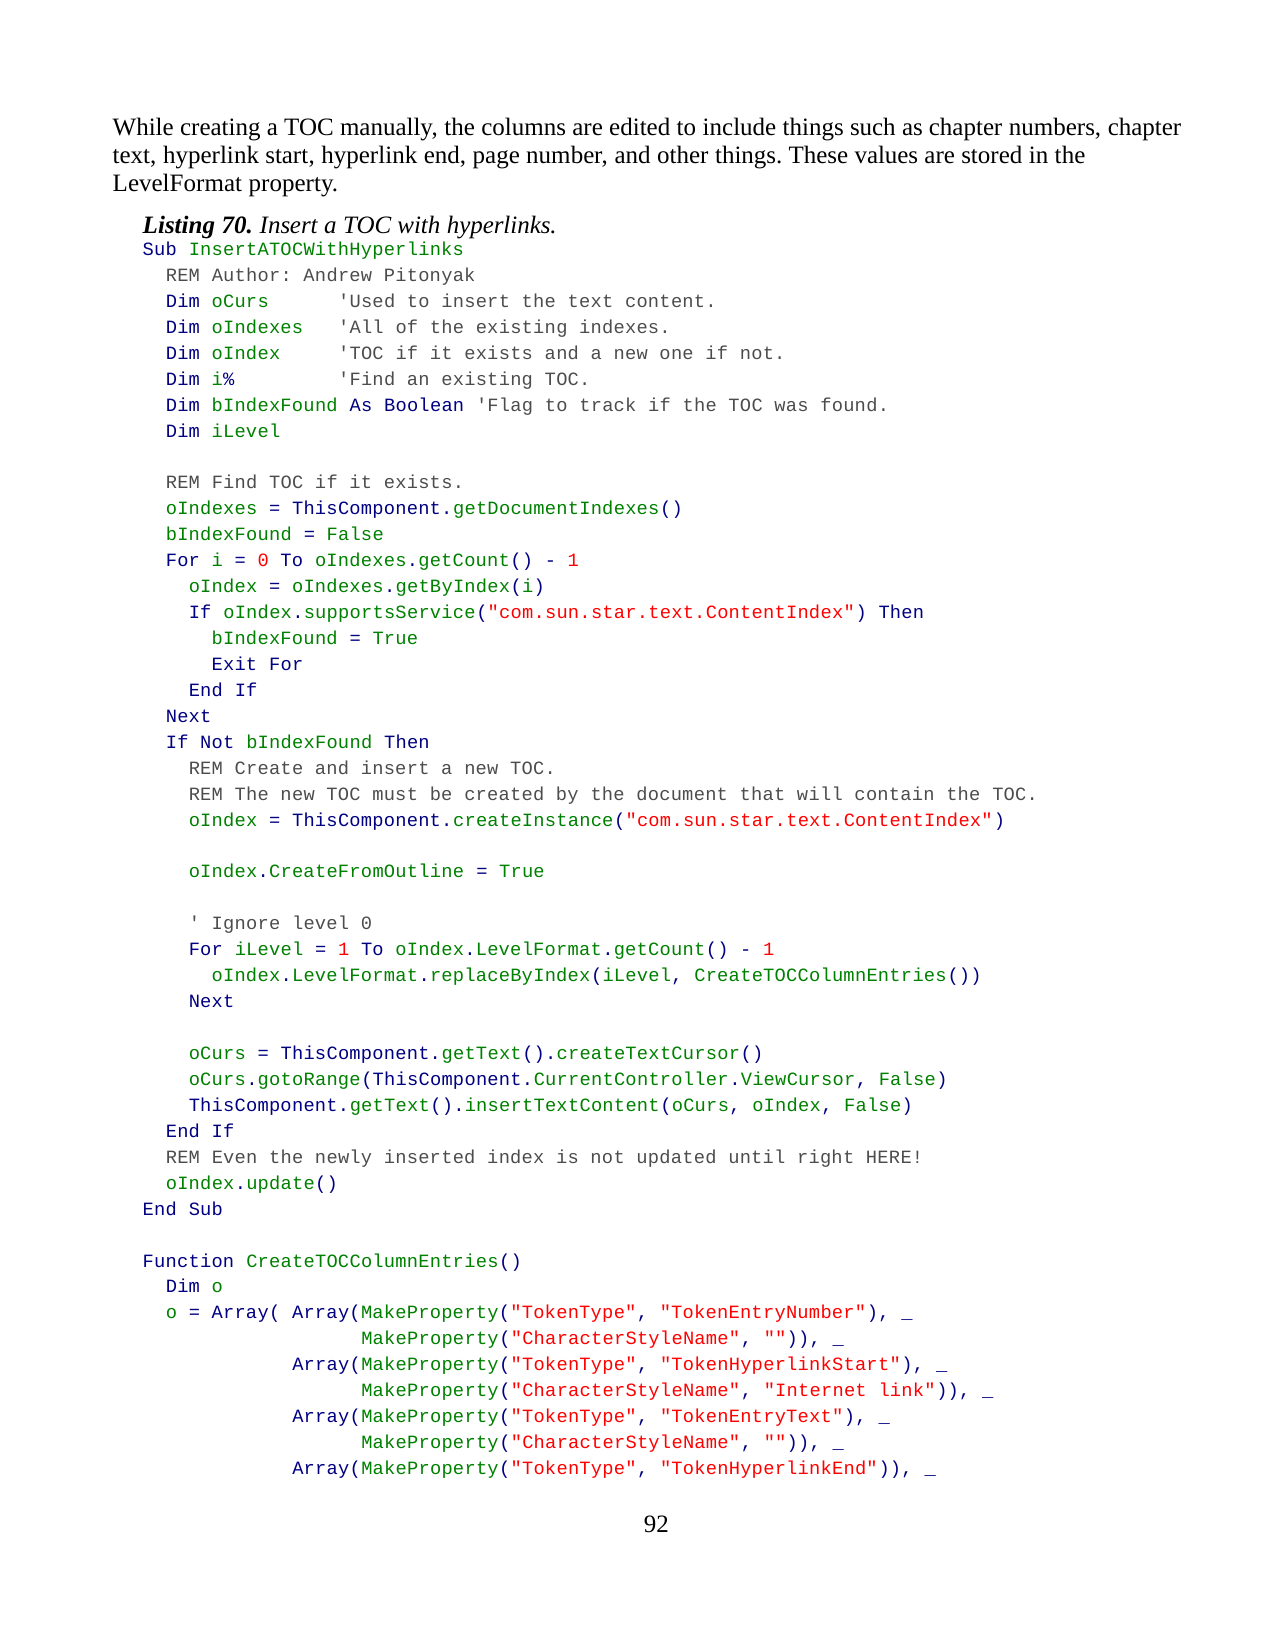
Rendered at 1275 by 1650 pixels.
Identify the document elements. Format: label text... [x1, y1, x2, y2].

text Dim oCurs 'Used to insert the text content. [142, 291, 1200, 313]
text While creating a TOC manually, the columns are edited to include things such as chapter numbers, chapter text, hyperlink start, hyperlink end, page number, and other things. These values are stored in the LevelFormat property. [112, 112, 1200, 197]
text MakeProperty("CharacterStyleName", "")), _ [142, 1329, 1200, 1350]
text oCurs = ThisComponent.getText().createTextCursor() [142, 1043, 1200, 1065]
text ' Ignore level 0 [142, 914, 1200, 935]
text If oIndex.supportsService("com.sun.star.text.ContentIndex") Then [142, 602, 1200, 624]
text REM Find TOC if it exists. [142, 473, 1200, 494]
text Sub InsertATOCWithHyperlinks [142, 239, 1200, 261]
text Array(MakeProperty("TokenType", "TokenHyperlinkEnd")), _ [142, 1458, 1200, 1480]
text REM The new TOC must be created by the document that will contain the TOC. [142, 784, 1200, 806]
text oIndex.LevelFormat.replaceByIndex(iLevel, CreateTOCColumnEntries()) [142, 966, 1200, 987]
text Dim i% 'Find an existing TOC. [142, 369, 1200, 391]
text bIndexFound = False [142, 525, 1200, 546]
text Dim oIndex 'TOC if it exists and a new one if not. [142, 343, 1200, 364]
text Array(MakeProperty("TokenType", "TokenEntryText"), _ [142, 1407, 1200, 1428]
text MakeProperty("CharacterStyleName", "")), _ [142, 1432, 1200, 1454]
text oIndex.update() [142, 1173, 1200, 1194]
text REM Even the newly inserted index is not updated until right HERE! [142, 1147, 1200, 1169]
text REM Author: Andrew Pitonyak [142, 265, 1200, 287]
text Next [142, 992, 1200, 1013]
text oIndexes = ThisComponent.getDocumentIndexes() [142, 499, 1200, 520]
text If Not bIndexFound Then [142, 732, 1200, 754]
text o = Array( Array(MakeProperty("TokenType", "TokenEntryNumber"), _ [142, 1303, 1200, 1324]
text Dim o [142, 1277, 1200, 1298]
text Next [142, 706, 1200, 728]
text ThisComponent.getText().insertTextContent(oCurs, oIndex, False) [142, 1095, 1200, 1117]
text bIndexFound = True [142, 628, 1200, 650]
text Exit For [142, 654, 1200, 676]
text Array(MakeProperty("TokenType", "TokenHyperlinkStart"), _ [142, 1355, 1200, 1376]
text Dim oIndexes 'All of the existing indexes. [142, 317, 1200, 339]
text End If [142, 1121, 1200, 1143]
text oIndex = ThisComponent.createInstance("com.sun.star.text.ContentIndex") [142, 810, 1200, 831]
text End Sub [142, 1199, 1200, 1221]
text oIndex.CreateFromOutline = True [142, 862, 1200, 883]
text For i = 0 To oIndexes.getCount() - 1 [142, 551, 1200, 572]
text MakeProperty("CharacterStyleName", "Internet link")), _ [142, 1381, 1200, 1402]
text REM Create and insert a new TOC. [142, 758, 1200, 779]
list Listing 70. Insert a TOC with hyperlinks. [142, 211, 1200, 239]
text For iLevel = 1 To oIndex.LevelFormat.getCount() - 1 [142, 940, 1200, 961]
text End If [142, 680, 1200, 702]
text Function CreateTOCColumnEntries() [142, 1251, 1200, 1272]
text Dim iLevel [142, 421, 1200, 442]
text oCurs.gotoRange(ThisComponent.CurrentController.ViewCursor, False) [142, 1069, 1200, 1091]
text Dim bIndexFound As Boolean 'Flag to track if the TOC was found. [142, 395, 1200, 416]
text oIndex = oIndexes.getByIndex(i) [142, 577, 1200, 598]
